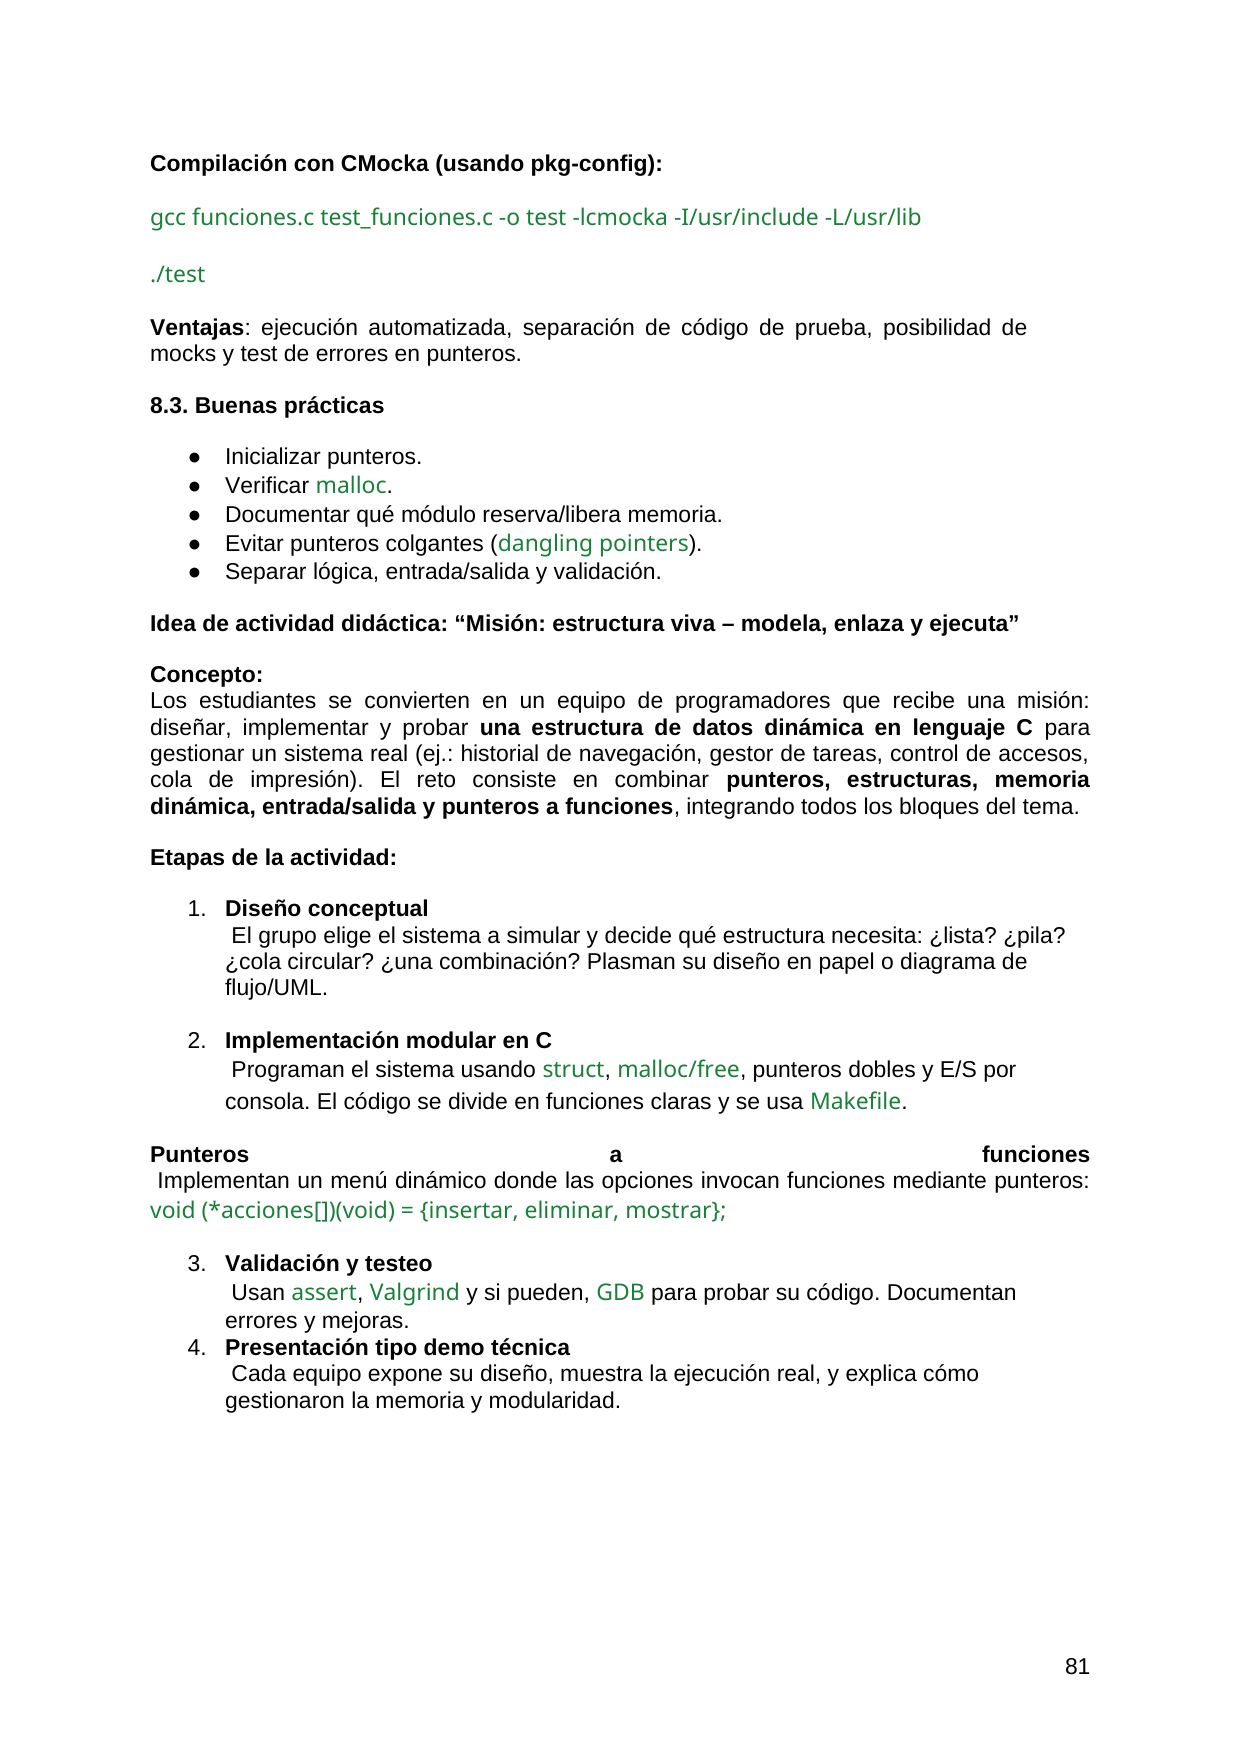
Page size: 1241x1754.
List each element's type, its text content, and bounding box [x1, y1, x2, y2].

text Idea de actividad didáctica: “Misión: estructura viva – modela, enlaza y ejecuta” [150, 609, 1090, 636]
list Validación y testeo Usan assert, Valgrind y si pueden, GDB para probar su código. Documentan errores y mejoras. [187, 1250, 1090, 1334]
text Ventajas: ejecución automatizada, separación de código de prueba, posibilidad de mocks y test de errores en punteros. [150, 314, 1028, 367]
subtitle 8.3. Buenas prácticas [150, 392, 1090, 418]
list Implementación modular en C Programan el sistema usando struct, malloc/free, punteros dobles y E/S por consola. El código se divide en funciones claras y se usa Makefile. [187, 1027, 1090, 1116]
list Evitar punteros colgantes (dangling pointers). [187, 527, 1090, 558]
text Etapas de la actividad: [150, 844, 1090, 870]
list Verificar malloc. [187, 469, 1090, 501]
subtitle Compilación con CMocka (usando pkg-config): [150, 150, 1090, 176]
text Concepto: Los estudiantes se convierten en un equipo de programadores que recibe una misión: diseñar, implementar y probar una estructura de datos dinámica en lenguaje C para gestionar un sistema real (ej.: historial de navegación, gestor de tareas, control de accesos, cola de impresión). El reto consiste en combinar punteros, estructuras, memoria dinámica, entrada/salida y punteros a funciones, integrando todos los bloques del tema. [150, 661, 1090, 819]
list Inicializar punteros. [187, 443, 1090, 469]
text ./test [150, 258, 1090, 289]
list Diseño conceptual El grupo elige el sistema a simular y decide qué estructura necesita: ¿lista? ¿pila? ¿cola circular? ¿una combinación? Plasman su diseño en papel o diagrama de flujo/UML. [187, 895, 1090, 1027]
text gcc funciones.c test_funciones.c -o test -lcmocka -I/usr/include -L/usr/lib [150, 201, 1090, 233]
text Punteros a funciones Implementan un menú dinámico donde las opciones invocan funciones mediante punteros: void (*acciones[])(void) = {insertar, eliminar, mostrar}; [150, 1141, 1090, 1225]
list Separar lógica, entrada/salida y validación. [187, 558, 1090, 584]
list Presentación tipo demo técnica Cada equipo expone su diseño, muestra la ejecución real, y explica cómo gestionaron la memoria y modularidad. [187, 1334, 1090, 1413]
list Documentar qué módulo reserva/libera memoria. [187, 501, 1090, 527]
